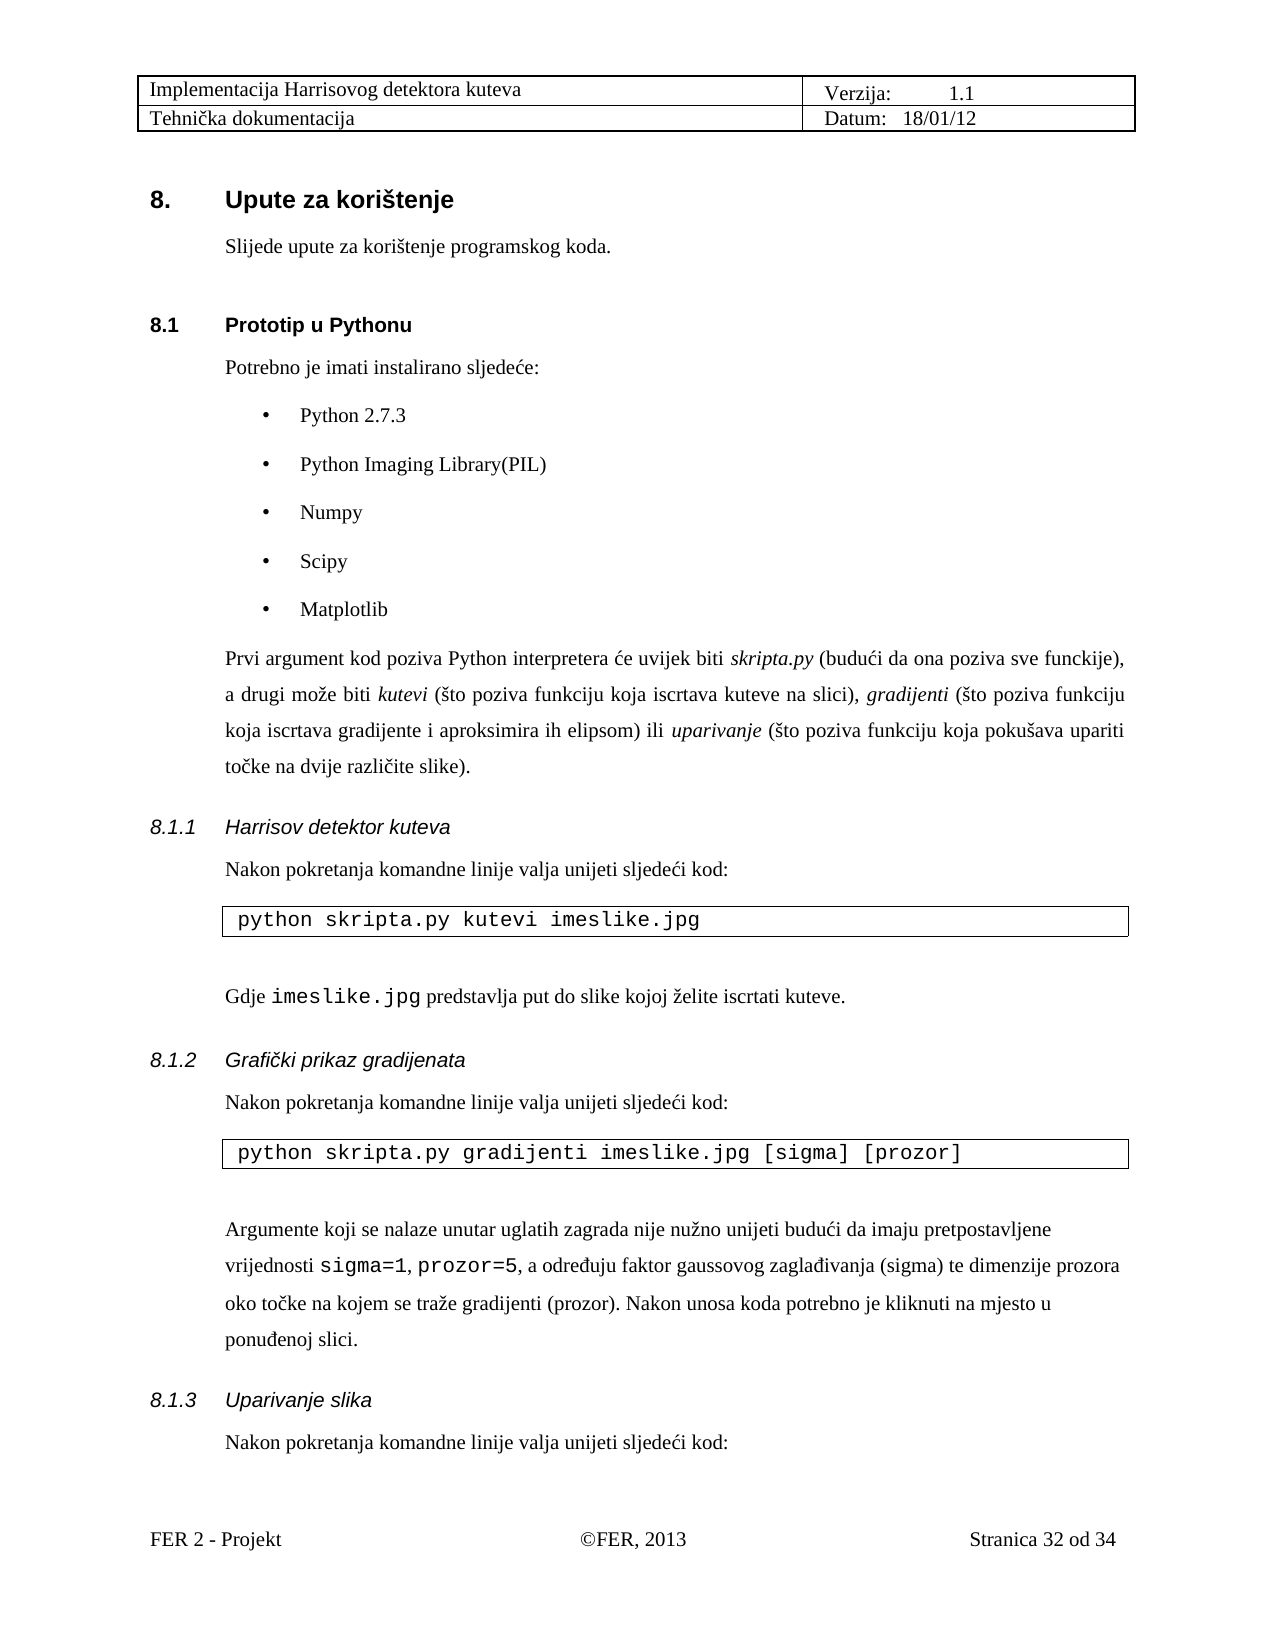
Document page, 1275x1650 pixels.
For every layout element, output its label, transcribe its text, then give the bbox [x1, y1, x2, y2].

subtitle Uparivanje slika [150, 1388, 1125, 1412]
text Nakon pokretanja komandne linije valja unijeti sljedeći kod: [225, 857, 1125, 881]
text Nakon pokretanja komandne linije valja unijeti sljedeći kod: [225, 1090, 1125, 1114]
text Slijede upute za korištenje programskog koda. [225, 234, 1125, 258]
list Matplotlib [262, 597, 1125, 621]
subtitle Harrisov detektor kuteva [150, 815, 1125, 839]
text Prvi argument kod poziva Python interpretera će uvijek biti skripta.py (budući da ona poziva sve funckije), a drugi može biti kutevi (što poziva funkciju koja iscrtava kuteve na slici), gradijenti (što poziva funkciju koja iscrtava gradijente i aproksimira ih elipsom) ili uparivanje (što poziva funkciju koja pokušava upariti točke na dvije različite slike). [225, 646, 1125, 778]
list Numpy [262, 500, 1125, 524]
list Scipy [262, 549, 1125, 573]
text Argumente koji se nalaze unutar uglatih zagrada nije nužno unijeti budući da imaju pretpostavljene vrijednosti sigma=1, prozor=5, a određuju faktor gaussovog zaglađivanja (sigma) te dimenzije prozora oko točke na kojem se traže gradijenti (prozor). Nakon unosa koda potrebno je kliknuti na mjesto u ponuđenoj slici. [225, 1217, 1125, 1351]
text python skripta.py kutevi imeslike.jpg [223, 907, 1128, 936]
text Potrebno je imati instalirano sljedeće: [225, 355, 1125, 379]
subtitle Prototip u Pythonu [150, 313, 1125, 337]
text python skripta.py gradijenti imeslike.jpg [sigma] [prozor] [223, 1140, 1128, 1168]
text Gdje imeslike.jpg predstavlja put do slike kojoj želite iscrtati kuteve. [225, 984, 1125, 1010]
text Nakon pokretanja komandne linije valja unijeti sljedeći kod: [225, 1430, 1125, 1454]
list Python Imaging Library(PIL) [262, 452, 1125, 476]
subtitle Grafički prikaz gradijenata [150, 1048, 1125, 1072]
list Python 2.7.3 [262, 403, 1125, 427]
subtitle Upute za korištenje [150, 185, 1125, 213]
